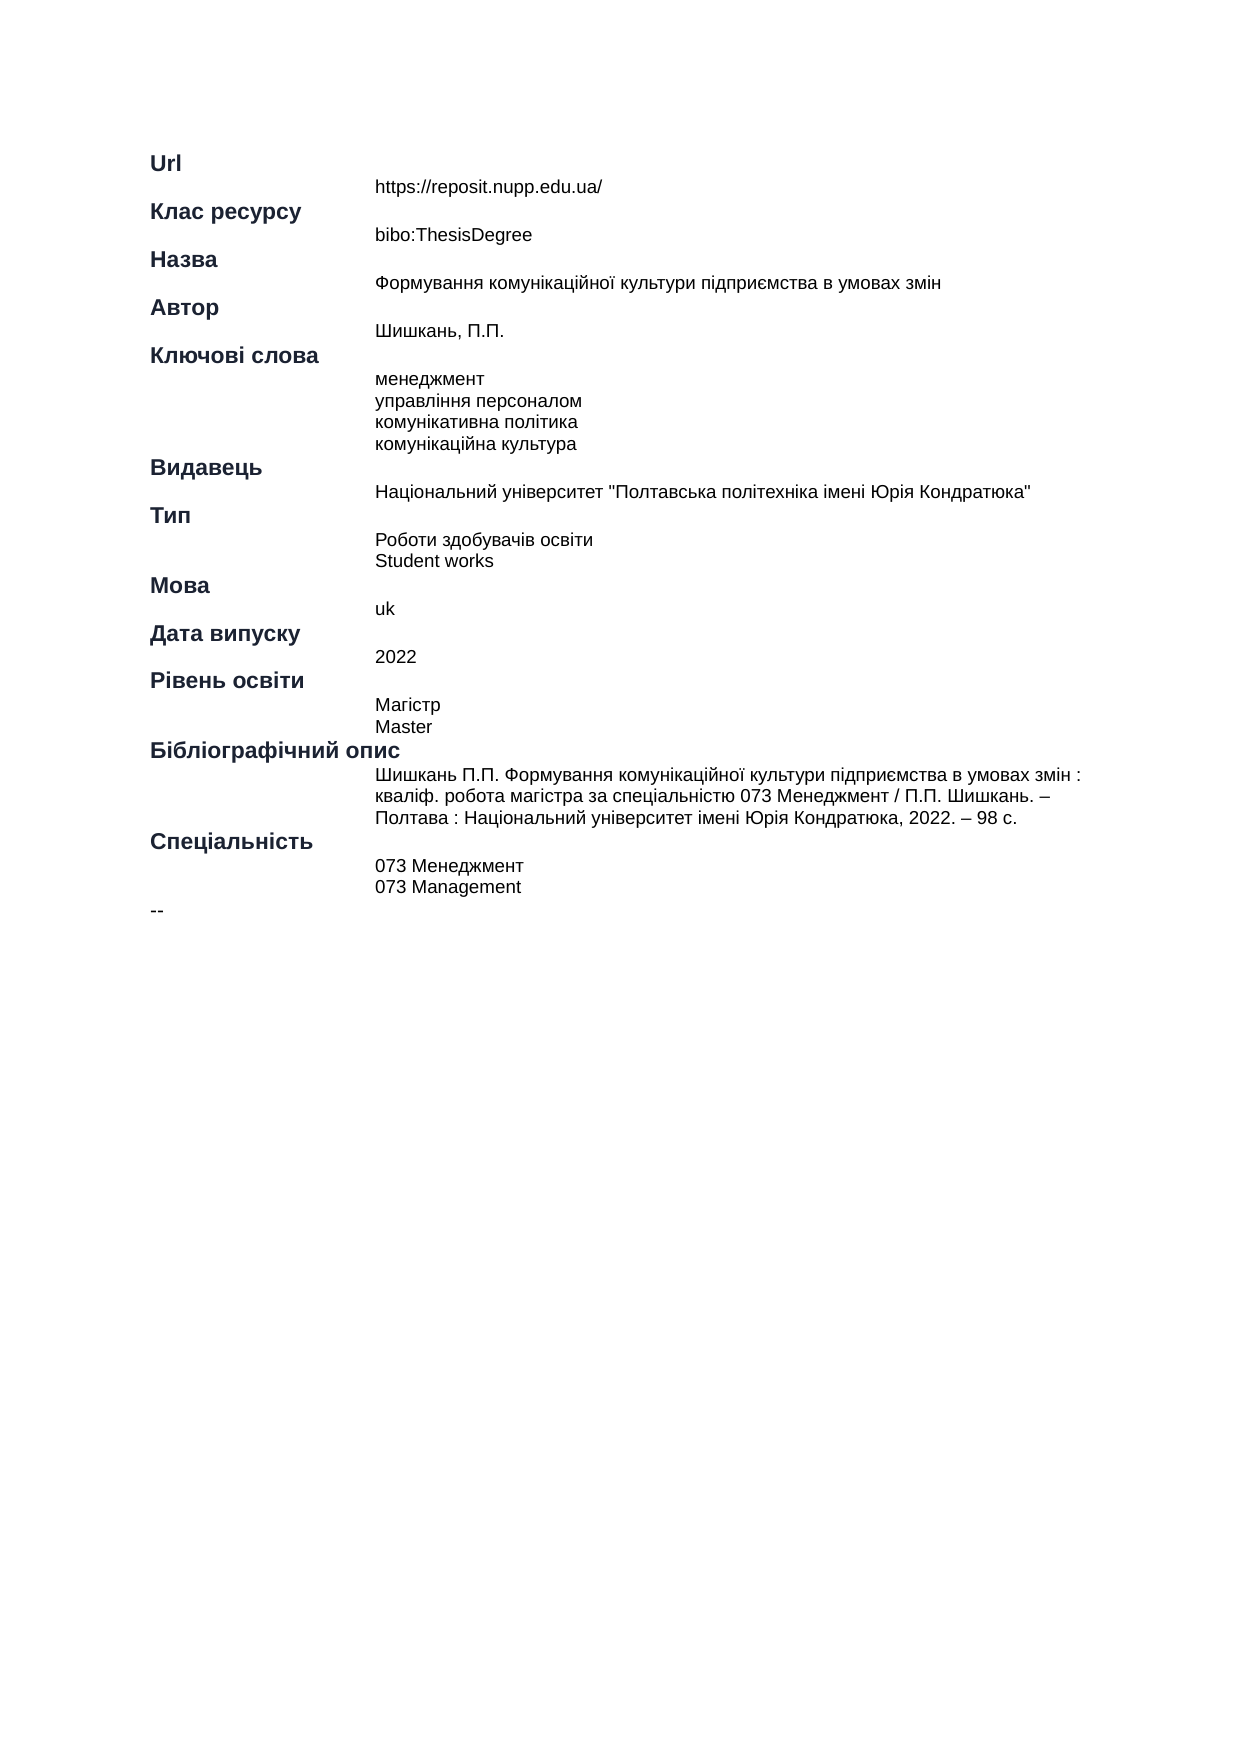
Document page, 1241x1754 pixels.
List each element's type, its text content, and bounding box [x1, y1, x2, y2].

text Master [375, 715, 1090, 737]
text Student works [375, 550, 1090, 572]
text Ключові слова [150, 342, 1090, 368]
text Шишкань, П.П. [375, 320, 1090, 342]
text uk [375, 598, 1090, 619]
text Спеціальність [150, 828, 1090, 854]
text 073 Менеджмент [375, 854, 1090, 876]
text Шишкань П.П. Формування комунікаційної культури підприємства в умовах змін : кваліф. робота магістра за спеціальністю 073 Менеджмент / П.П. Шишкань. – Полтава : Національний університет імені Юрія Кондратюка, 2022. – 98 с. [375, 763, 1090, 828]
text Клас ресурсу [150, 198, 1090, 224]
text Рівень освіти [150, 667, 1090, 694]
text Видавець [150, 454, 1090, 481]
text 2022 [375, 646, 1090, 667]
text Формування комунікаційної культури підприємства в умовах змін [375, 272, 1090, 294]
text 073 Management [375, 876, 1090, 897]
text Бібліографічний опис [150, 737, 1090, 763]
text -- [150, 897, 1090, 921]
text bibo:ThesisDegree [375, 224, 1090, 246]
text комунікативна політика [375, 411, 1090, 433]
text менеджмент [375, 368, 1090, 389]
text управління персоналом [375, 389, 1090, 411]
text Автор [150, 294, 1090, 320]
text Національний університет "Полтавська політехніка імені Юрія Кондратюка" [375, 481, 1090, 502]
text Url [150, 150, 1090, 176]
text Магістр [375, 694, 1090, 715]
text Тип [150, 502, 1090, 528]
text Мова [150, 572, 1090, 598]
text Назва [150, 246, 1090, 272]
text Роботи здобувачів освіти [375, 528, 1090, 550]
text комунікаційна культура [375, 433, 1090, 454]
text Дата випуску [150, 619, 1090, 646]
text https://reposit.nupp.edu.ua/ [375, 176, 1090, 198]
